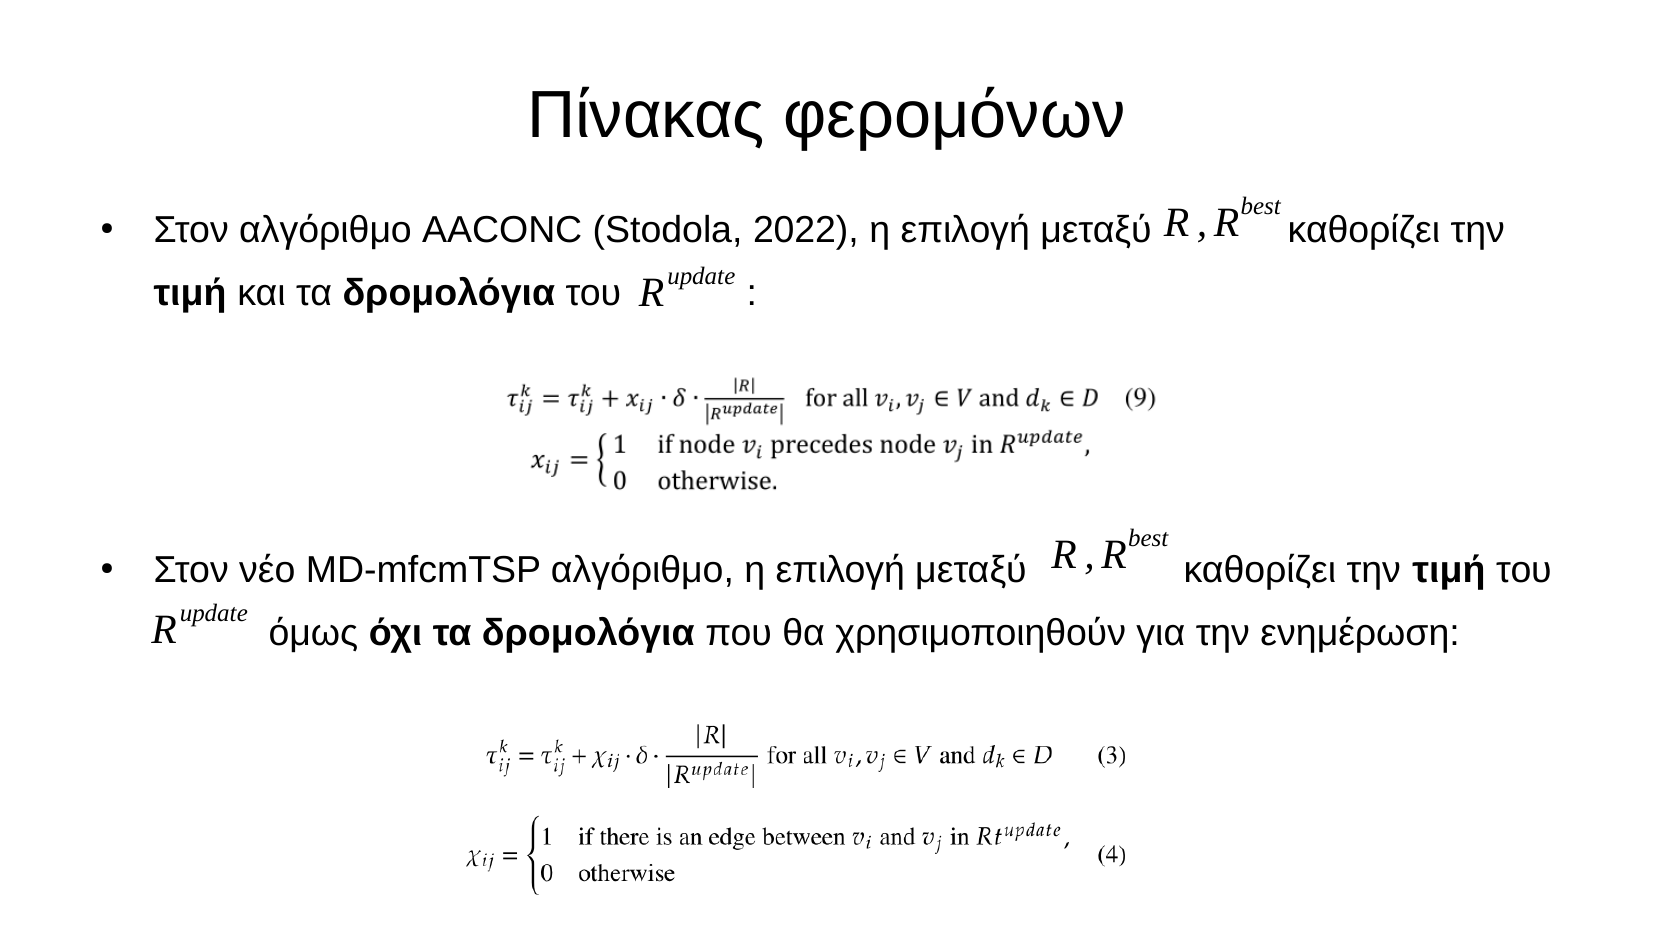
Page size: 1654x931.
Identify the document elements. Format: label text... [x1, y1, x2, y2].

chart [150, 600, 249, 653]
title Πίνακας φερομόνων [82, 37, 1571, 187]
picture [450, 712, 1136, 901]
chart [1162, 192, 1284, 245]
chart [1050, 525, 1171, 578]
list Στον αλγόριθμο AACONC (Stodola, 2022), η επιλογή μεταξύ καθορίζει την τιμή και τα δρομολόγια του : Στον νέο MD-mfcmTSP αλγόριθμο, η επιλογή μεταξύ καθορίζει την τιμή του όμως όχι τα δρομολόγια που θα χρησιμοποιηθούν για την ενημέρωση: [82, 187, 1571, 870]
chart [637, 262, 737, 315]
picture [487, 374, 1163, 512]
